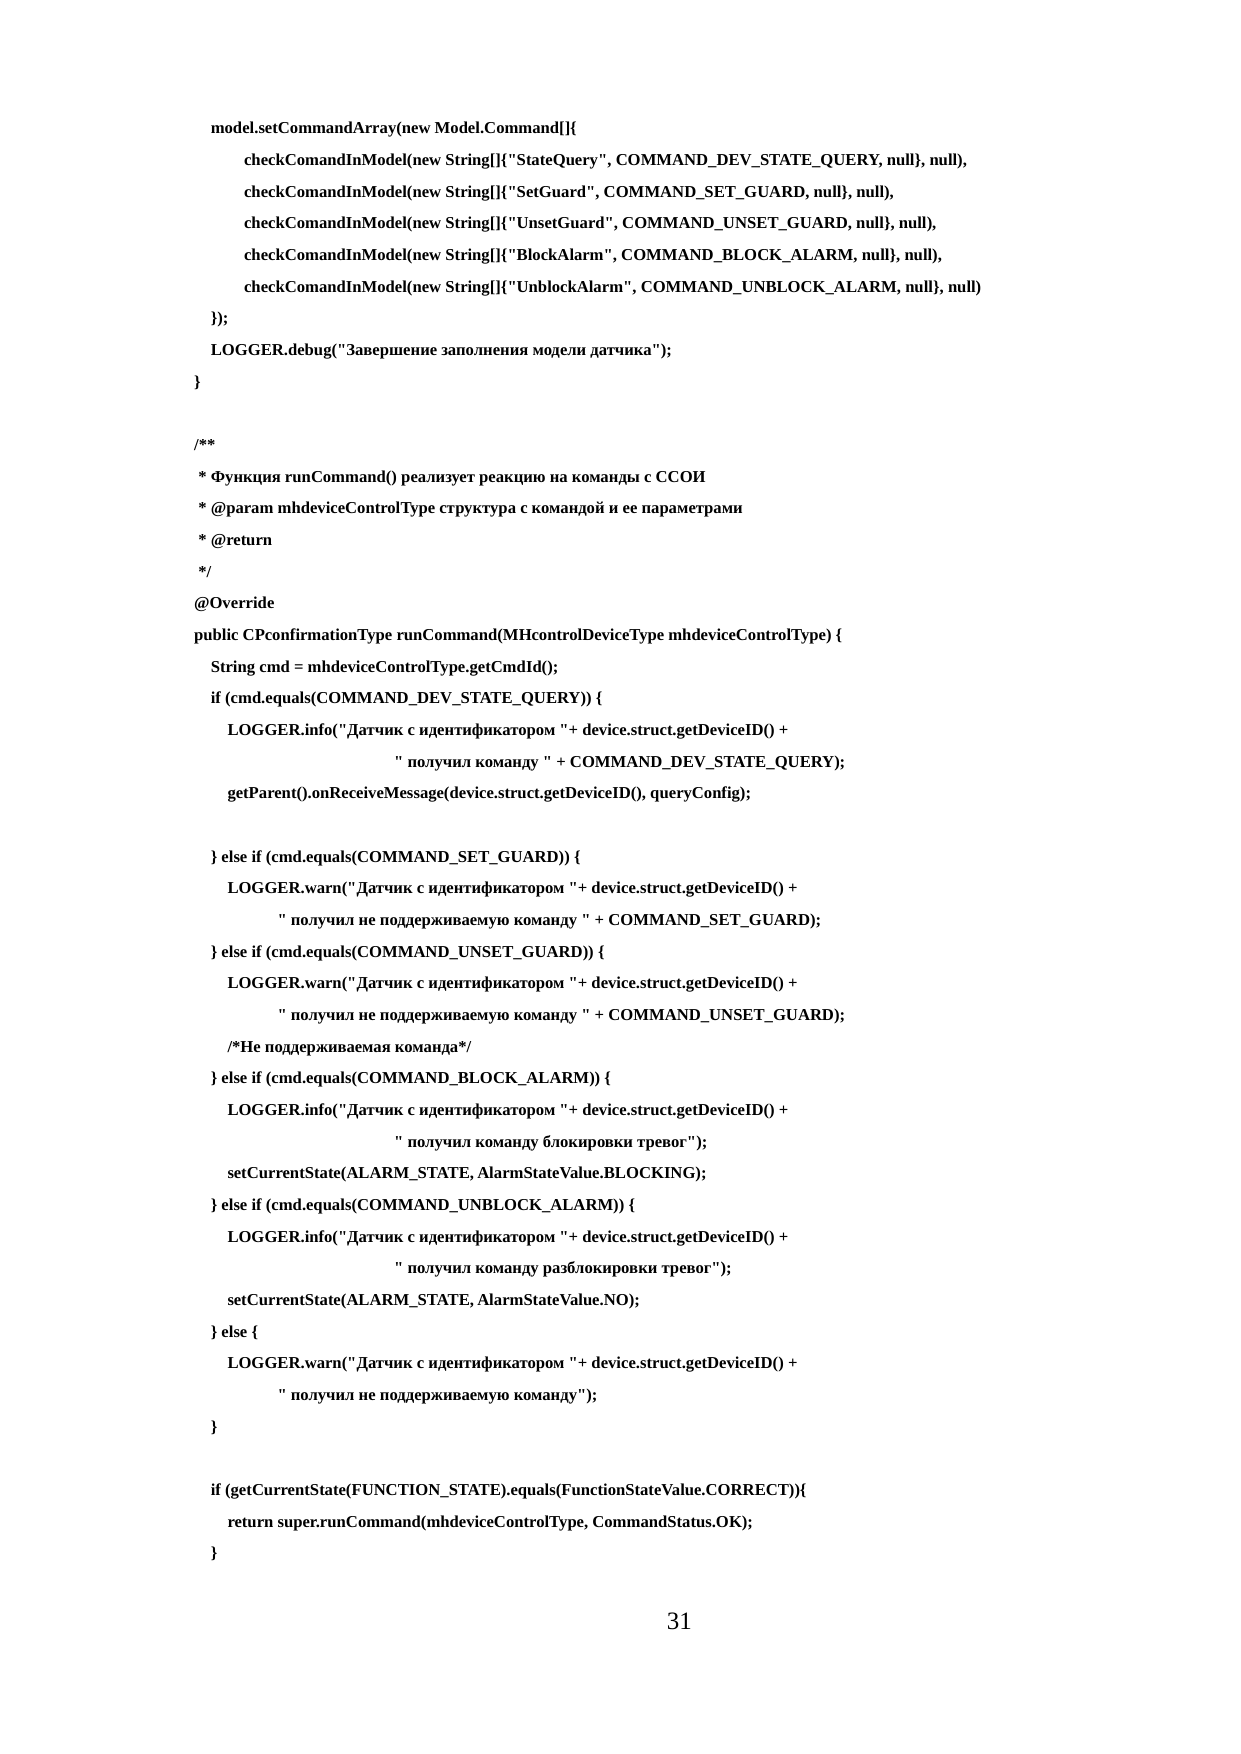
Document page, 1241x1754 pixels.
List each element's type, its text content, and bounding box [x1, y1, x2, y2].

text " получил не поддерживаемую команду " + COMMAND_SET_GUARD); [177, 910, 1181, 929]
text /** [177, 435, 1181, 454]
text checkComandInModel(new String[]{"SetGuard", COMMAND_SET_GUARD, null}, null), [177, 181, 1181, 201]
text " получил команду разблокировки тревог"); [177, 1258, 1181, 1277]
text setCurrentState(ALARM_STATE, AlarmStateValue.NO); [177, 1290, 1181, 1309]
text } else if (cmd.equals(COMMAND_UNBLOCK_ALARM)) { [177, 1195, 1181, 1214]
text return super.runCommand(mhdeviceControlType, CommandStatus.OK); [177, 1511, 1181, 1531]
text LOGGER.info("Датчик с идентификатором "+ device.struct.getDeviceID() + [177, 1100, 1181, 1119]
text * Функция runCommand() реализует реакцию на команды с ССОИ [177, 466, 1181, 486]
text checkComandInModel(new String[]{"BlockAlarm", COMMAND_BLOCK_ALARM, null}, null), [177, 245, 1181, 264]
text } else { [177, 1321, 1181, 1341]
text checkComandInModel(new String[]{"UnblockAlarm", COMMAND_UNBLOCK_ALARM, null}, null) [177, 276, 1181, 296]
text getParent().onReceiveMessage(device.struct.getDeviceID(), queryConfig); [177, 783, 1181, 802]
text } else if (cmd.equals(COMMAND_BLOCK_ALARM)) { [177, 1068, 1181, 1087]
text checkComandInModel(new String[]{"UnsetGuard", COMMAND_UNSET_GUARD, null}, null), [177, 213, 1181, 232]
text LOGGER.debug("Завершение заполнения модели датчика"); [177, 340, 1181, 359]
text checkComandInModel(new String[]{"StateQuery", COMMAND_DEV_STATE_QUERY, null}, null), [177, 150, 1181, 169]
text /*Не поддерживаемая команда*/ [177, 1036, 1181, 1056]
text */ [177, 561, 1181, 581]
text }); [177, 308, 1181, 327]
text } [177, 1543, 1181, 1562]
text " получил команду " + COMMAND_DEV_STATE_QUERY); [177, 751, 1181, 771]
text model.setCommandArray(new Model.Command[]{ [177, 118, 1181, 137]
text if (getCurrentState(FUNCTION_STATE).equals(FunctionStateValue.CORRECT)){ [177, 1480, 1181, 1499]
text " получил не поддерживаемую команду " + COMMAND_UNSET_GUARD); [177, 1005, 1181, 1024]
text LOGGER.info("Датчик с идентификатором "+ device.struct.getDeviceID() + [177, 1226, 1181, 1246]
text public CPconfirmationType runCommand(MHcontrolDeviceType mhdeviceControlType) { [177, 625, 1181, 644]
text " получил команду блокировки тревог"); [177, 1131, 1181, 1151]
text setCurrentState(ALARM_STATE, AlarmStateValue.BLOCKING); [177, 1163, 1181, 1182]
text } [177, 1416, 1181, 1436]
text } [177, 371, 1181, 391]
text LOGGER.info("Датчик с идентификатором "+ device.struct.getDeviceID() + [177, 720, 1181, 739]
text String cmd = mhdeviceControlType.getCmdId(); [177, 656, 1181, 676]
text " получил не поддерживаемую команду"); [177, 1385, 1181, 1404]
text } else if (cmd.equals(COMMAND_SET_GUARD)) { [177, 846, 1181, 866]
text * @return [177, 530, 1181, 549]
text LOGGER.warn("Датчик с идентификатором "+ device.struct.getDeviceID() + [177, 973, 1181, 992]
text if (cmd.equals(COMMAND_DEV_STATE_QUERY)) { [177, 688, 1181, 707]
text } else if (cmd.equals(COMMAND_UNSET_GUARD)) { [177, 941, 1181, 961]
text * @param mhdeviceControlType структура с командой и ее параметрами [177, 498, 1181, 517]
text @Override [177, 593, 1181, 612]
text LOGGER.warn("Датчик с идентификатором "+ device.struct.getDeviceID() + [177, 878, 1181, 897]
text LOGGER.warn("Датчик с идентификатором "+ device.struct.getDeviceID() + [177, 1353, 1181, 1372]
